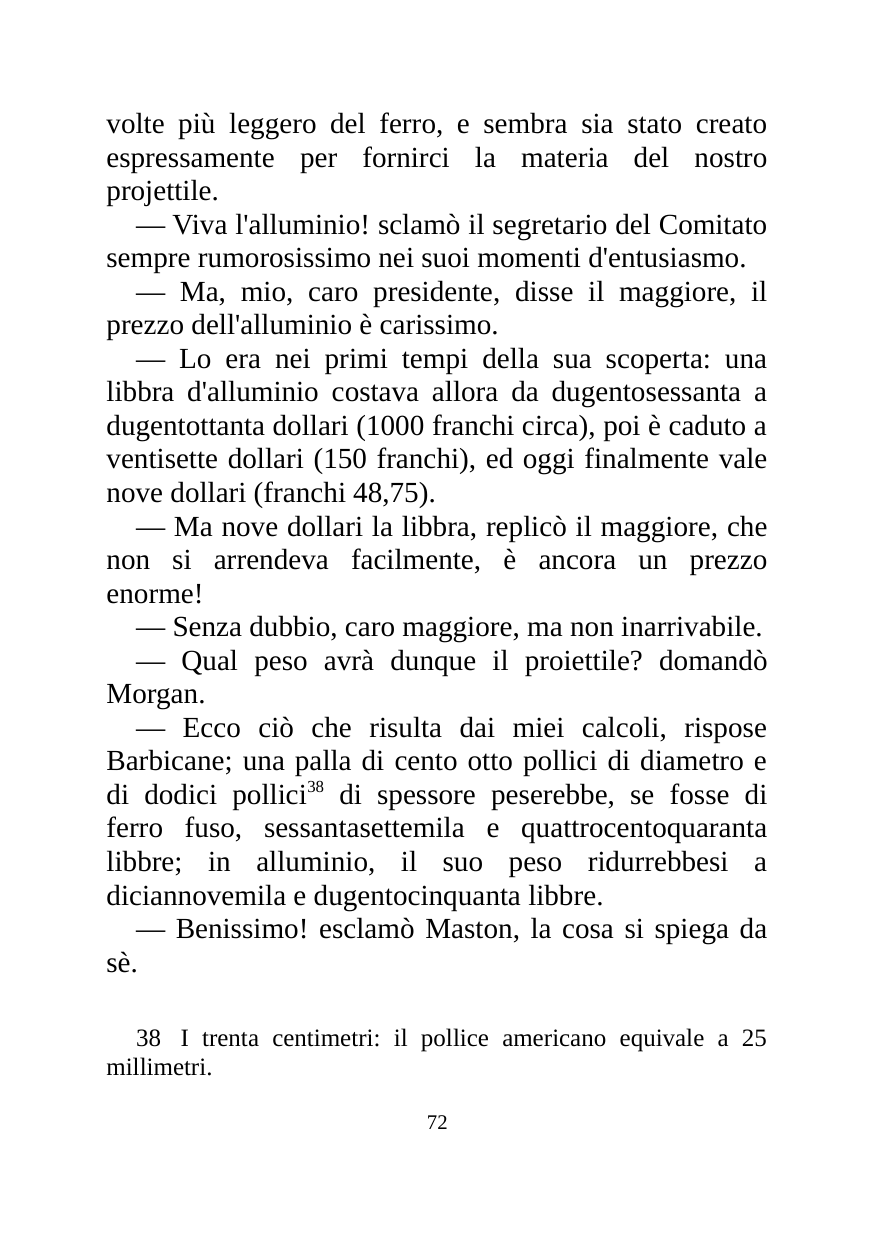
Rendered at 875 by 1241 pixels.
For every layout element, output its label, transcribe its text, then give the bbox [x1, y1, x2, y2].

text — Ecco ciò che risulta dai miei calcoli, rispose Barbicane; una palla di cento otto pollici di diametro e di dodici pollici di spessore peserebbe, se fosse di ferro fuso, sessantasettemila e quattrocentoquaranta libbre; in alluminio, il suo peso ridurrebbesi a diciannovemila e dugentocinquanta libbre. [106, 710, 768, 911]
text — Viva l'alluminio! sclamò il segretario del Comitato sempre rumorosissimo nei suoi momenti d'entusiasmo. [106, 207, 768, 274]
text volte più leggero del ferro, e sembra sia stato creato espressamente per fornirci la materia del nostro projettile. [106, 106, 768, 207]
text — Ma, mio, caro presidente, disse il maggiore, il prezzo dell'alluminio è carissimo. [106, 274, 768, 341]
text — Benissimo! esclamò Maston, la cosa si spiega da sè. [106, 911, 768, 978]
text — Senza dubbio, caro maggiore, ma non inarrivabile. [106, 609, 768, 643]
text — Ma nove dollari la libbra, replicò il maggiore, che non si arrendeva facilmente, è ancora un prezzo enorme! [106, 509, 768, 609]
text — Qual peso avrà dunque il proiettile? domandò Morgan. [106, 643, 768, 710]
text — Lo era nei primi tempi della sua scoperta: una libbra d'alluminio costava allora da dugentosessanta a dugentottanta dollari (1000 franchi circa), poi è caduto a ventisette dollari (150 franchi), ed oggi finalmente vale nove dollari (franchi 48,75). [106, 341, 768, 509]
text I trenta centimetri: il pollice americano equivale a 25 millimetri. [106, 1023, 768, 1080]
